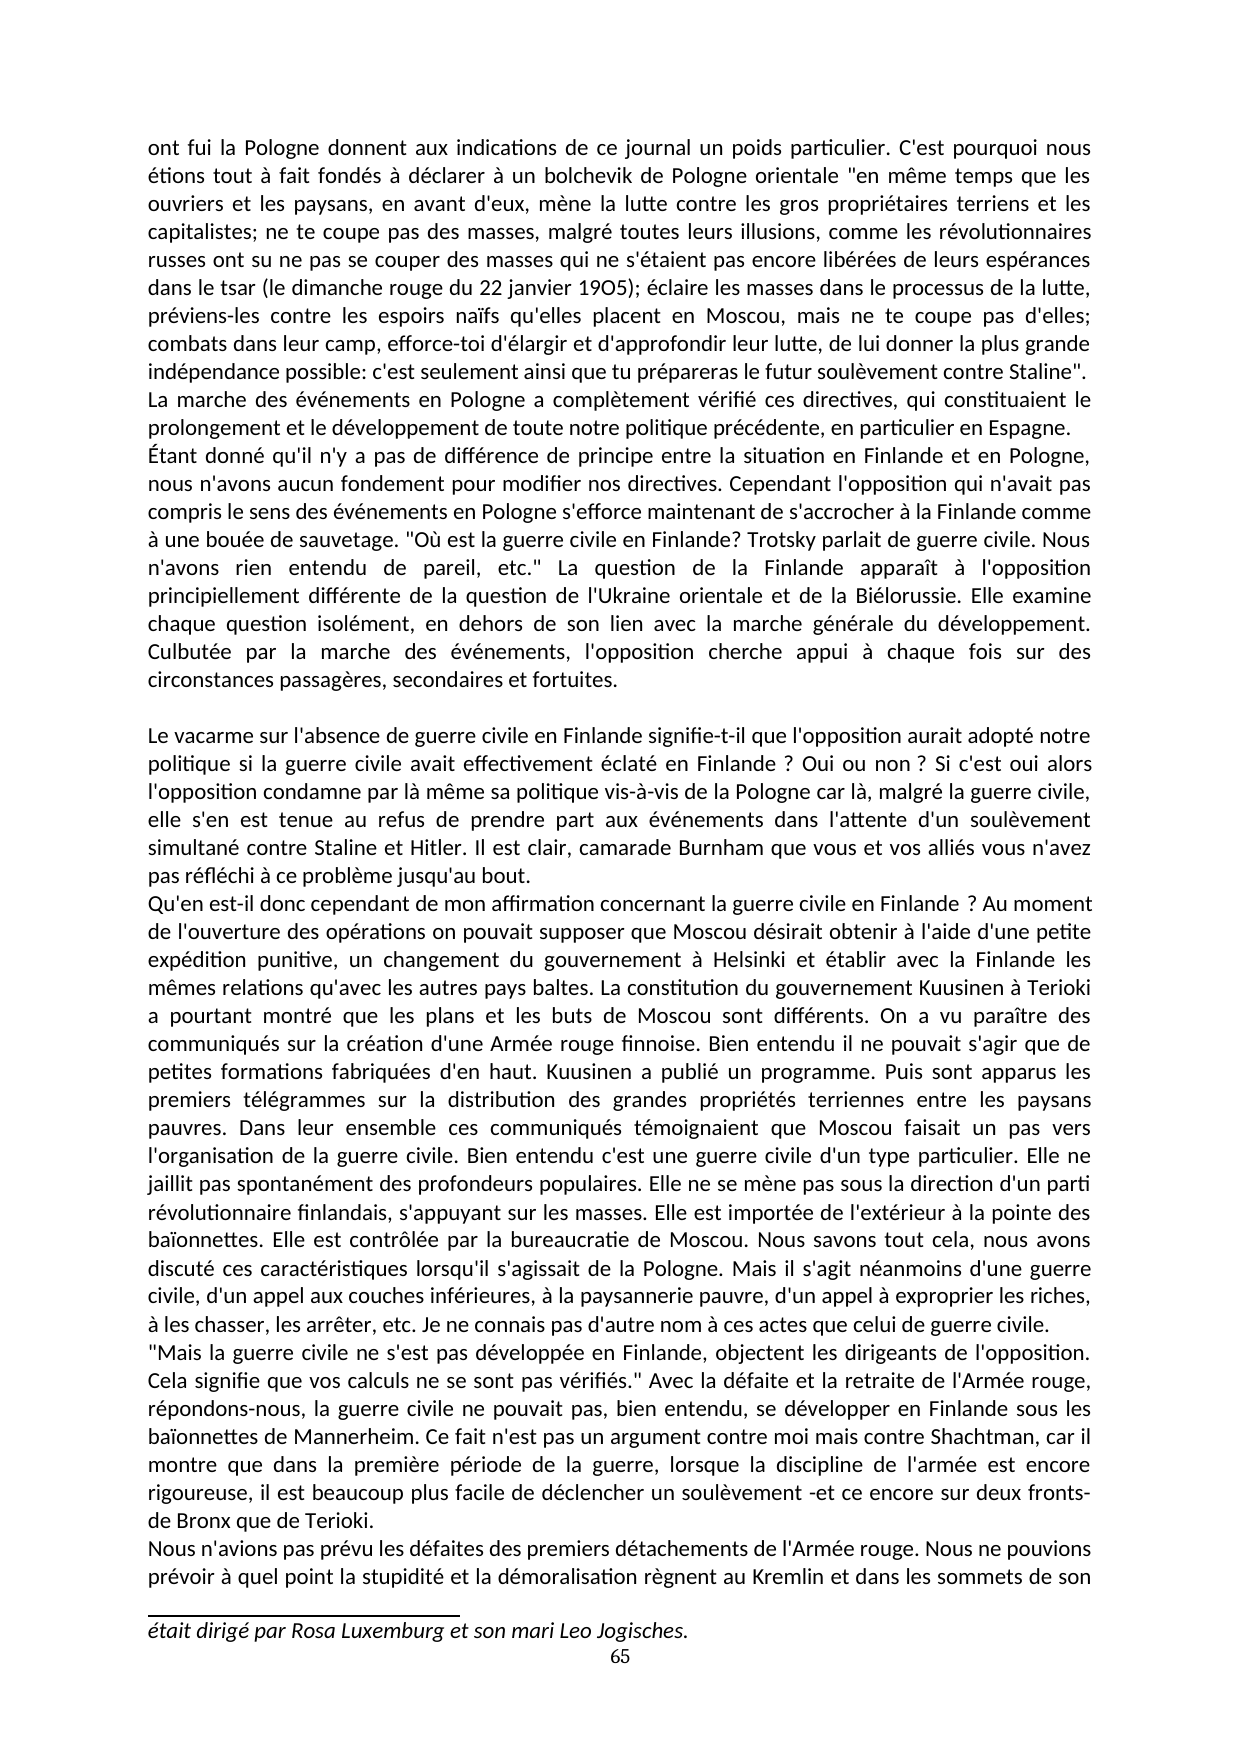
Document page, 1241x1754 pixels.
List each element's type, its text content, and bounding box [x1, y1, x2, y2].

text Le vacarme sur l'absence de guerre civile en Finlande signifie-t-il que l'opposition aurait adopté notre politique si la guerre civile avait effectivement éclaté en Finlande ? Oui ou non ? Si c'est oui alors l'opposition condamne par là même sa politique vis-à-vis de la Pologne car là, malgré la guerre civile, elle s'en est tenue au refus de prendre part aux événements dans l'attente d'un soulèvement simultané contre Staline et Hitler. Il est clair, camarade Burnham que vous et vos alliés vous n'avez pas réfléchi à ce problème jusqu'au bout. [148, 721, 1093, 889]
text ont fui la Pologne donnent aux indications de ce journal un poids particulier. C'est pourquoi nous étions tout à fait fondés à déclarer à un bolchevik de Pologne orientale "en même temps que les ouvriers et les paysans, en avant d'eux, mène la lutte contre les gros propriétaires terriens et les capitalistes; ne te coupe pas des masses, malgré toutes leurs illusions, comme les révolutionnaires russes ont su ne pas se couper des masses qui ne s'étaient pas encore libérées de leurs espérances dans le tsar (le dimanche rouge du 22 janvier 19O5); éclaire les masses dans le processus de la lutte, préviens-les contre les espoirs naïfs qu'elles placent en Moscou, mais ne te coupe pas d'elles; combats dans leur camp, efforce-toi d'élargir et d'approfondir leur lutte, de lui donner la plus grande indépendance possible: c'est seulement ainsi que tu prépareras le futur soulèvement contre Staline". [148, 133, 1093, 385]
text "Mais la guerre civile ne s'est pas développée en Finlande, objectent les dirigeants de l'opposition. Cela signifie que vos calculs ne se sont pas vérifiés." Avec la défaite et la retraite de l'Armée rouge, répondons-nous, la guerre civile ne pouvait pas, bien entendu, se développer en Finlande sous les baïonnettes de Mannerheim. Ce fait n'est pas un argument contre moi mais contre Shachtman, car il montre que dans la première période de la guerre, lorsque la discipline de l'armée est encore rigoureuse, il est beaucoup plus facile de déclencher un soulèvement -et ce encore sur deux fronts- de Bronx que de Terioki. [148, 1338, 1093, 1534]
text Nous n'avions pas prévu les défaites des premiers détachements de l'Armée rouge. Nous ne pouvions prévoir à quel point la stupidité et la démoralisation règnent au Kremlin et dans les sommets de son [148, 1534, 1093, 1590]
text Qu'en est-il donc cependant de mon affirmation concernant la guerre civile en Finlande ? Au moment de l'ouverture des opérations on pouvait supposer que Moscou désirait obtenir à l'aide d'une petite expédition punitive, un changement du gouvernement à Helsinki et établir avec la Finlande les mêmes relations qu'avec les autres pays baltes. La constitution du gouvernement Kuusinen à Terioki a pourtant montré que les plans et les buts de Moscou sont différents. On a vu paraître des communiqués sur la création d'une Armée rouge finnoise. Bien entendu il ne pouvait s'agir que de petites formations fabriquées d'en haut. Kuusinen a publié un programme. Puis sont apparus les premiers télégrammes sur la distribution des grandes propriétés terriennes entre les paysans pauvres. Dans leur ensemble ces communiqués témoignaient que Moscou faisait un pas vers l'organisation de la guerre civile. Bien entendu c'est une guerre civile d'un type particulier. Elle ne jaillit pas spontanément des profondeurs populaires. Elle ne se mène pas sous la direction d'un parti révolutionnaire finlandais, s'appuyant sur les masses. Elle est importée de l'extérieur à la pointe des baïonnettes. Elle est contrôlée par la bureaucratie de Moscou. Nous savons tout cela, nous avons discuté ces caractéristiques lorsqu'il s'agissait de la Pologne. Mais il s'agit néanmoins d'une guerre civile, d'un appel aux couches inférieures, à la paysannerie pauvre, d'un appel à exproprier les riches, à les chasser, les arrêter, etc. Je ne connais pas d'autre nom à ces actes que celui de guerre civile. [148, 889, 1093, 1338]
text était dirigé par Rosa Luxemburg et son mari Leo Jogisches. [148, 1616, 1093, 1644]
text La marche des événements en Pologne a complètement vérifié ces directives, qui constituaient le prolongement et le développement de toute notre politique précédente, en particulier en Espagne. [148, 385, 1093, 441]
text Étant donné qu'il n'y a pas de différence de principe entre la situation en Finlande et en Pologne, nous n'avons aucun fondement pour modifier nos directives. Cependant l'opposition qui n'avait pas compris le sens des événements en Pologne s'efforce maintenant de s'accrocher à la Finlande comme à une bouée de sauvetage. "Où est la guerre civile en Finlande? Trotsky parlait de guerre civile. Nous n'avons rien entendu de pareil, etc." La question de la Finlande apparaît à l'opposition principiellement différente de la question de l'Ukraine orientale et de la Biélorussie. Elle examine chaque question isolément, en dehors de son lien avec la marche générale du développement. Culbutée par la marche des événements, l'opposition cherche appui à chaque fois sur des circonstances passagères, secondaires et fortuites. [148, 441, 1093, 693]
